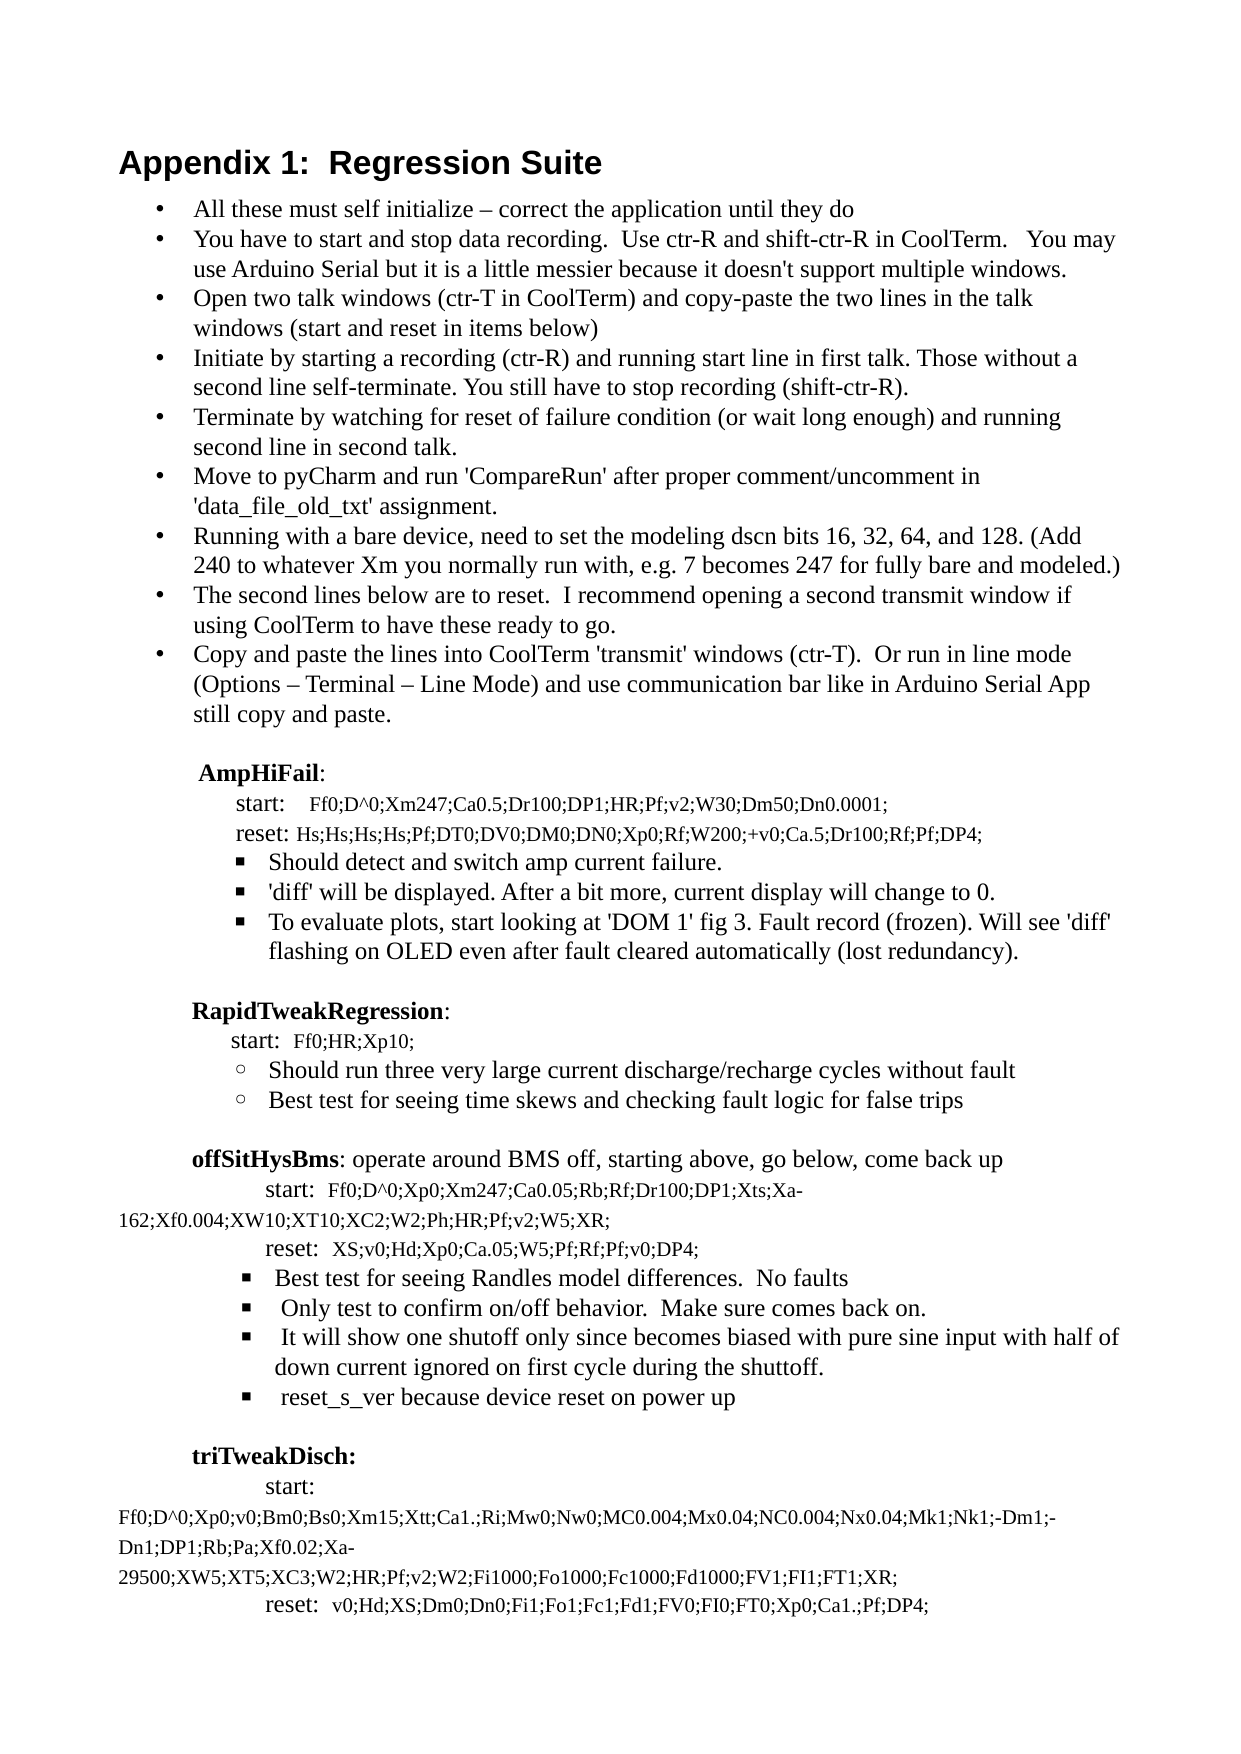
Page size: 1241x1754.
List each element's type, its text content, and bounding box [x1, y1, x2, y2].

list All these must self initialize – correct the application until they do [156, 194, 1122, 223]
list Best test for seeing Randles model differences. No faults [237, 1262, 1122, 1292]
list Initiate by starting a recording (ctr-R) and running start line in first talk. Those without a second line self-terminate. You still have to stop recording (shift-ctr-R). [156, 342, 1122, 401]
list You have to start and stop data recording. Use ctr-R and shift-ctr-R in CoolTerm. You may use Arduino Serial but it is a little messier because it doesn't support multiple windows. [156, 223, 1122, 282]
subtitle Appendix 1: Regression Suite [118, 143, 1122, 182]
list Best test for seeing time skews and checking fault logic for false trips [231, 1084, 1122, 1114]
list Only test to confirm on/off behavior. Make sure comes back on. [237, 1292, 1122, 1321]
text reset: v0;Hd;XS;Dm0;Dn0;Fi1;Fo1;Fc1;Fd1;FV0;FI0;FT0;Xp0;Ca1.;Pf;DP4; [118, 1589, 1122, 1618]
text RapidTweakRegression: [118, 995, 1122, 1024]
list Terminate by watching for reset of failure condition (or wait long enough) and running second line in second talk. [156, 401, 1122, 461]
text reset: XS;v0;Hd;Xp0;Ca.05;W5;Pf;Rf;Pf;v0;DP4; [118, 1232, 1122, 1262]
text offSitHysBms: operate around BMS off, starting above, go below, come back up [118, 1143, 1122, 1173]
text triTweakDisch: [118, 1440, 1122, 1470]
list Should run three very large current discharge/recharge cycles without fault [231, 1054, 1122, 1084]
list start: Ff0;HR;Xp10; [193, 1024, 1122, 1054]
list Open two talk windows (ctr-T in CoolTerm) and copy-paste the two lines in the talk windows (start and reset in items below) [156, 282, 1122, 342]
list Running with a bare device, need to set the modeling dscn bits 16, 32, 64, and 128. (Add 240 to whatever Xm you normally run with, e.g. 7 becomes 247 for fully bare and modeled.) [156, 520, 1122, 579]
list Should detect and switch amp current failure. [231, 846, 1122, 876]
list 'diff' will be displayed. After a bit more, current display will change to 0. [231, 876, 1122, 906]
text start: Ff0;D^0;Xp0;v0;Bm0;Bs0;Xm15;Xtt;Ca1.;Ri;Mw0;Nw0;MC0.004;Mx0.04;NC0.004;Nx0.04;Mk1;Nk1;-Dm1;-Dn1;DP1;Rb;Pa;Xf0.02;Xa-29500;XW5;XT5;XC3;W2;HR;Pf;v2;W2;Fi1000;Fo1000;Fc1000;Fd1000;FV1;FI1;FT1;XR; [118, 1470, 1122, 1589]
list reset_s_ver because device reset on power up [237, 1381, 1122, 1411]
list start: Ff0;D^0;Xm247;Ca0.5;Dr100;DP1;HR;Pf;v2;W30;Dm50;Dn0.0001; [198, 787, 1122, 817]
list The second lines below are to reset. I recommend opening a second transmit window if using CoolTerm to have these ready to go. [156, 579, 1122, 639]
list Copy and paste the lines into CoolTerm 'transmit' windows (ctr-T). Or run in line mode (Options – Terminal – Line Mode) and use communication bar like in Arduino Serial App still copy and paste. [156, 639, 1122, 728]
text start: Ff0;D^0;Xp0;Xm247;Ca0.05;Rb;Rf;Dr100;DP1;Xts;Xa-162;Xf0.004;XW10;XT10;XC2;W2;Ph;HR;Pf;v2;W5;XR; [118, 1173, 1122, 1232]
list reset: Hs;Hs;Hs;Hs;Pf;DT0;DV0;DM0;DN0;Xp0;Rf;W200;+v0;Ca.5;Dr100;Rf;Pf;DP4; [198, 817, 1122, 846]
list To evaluate plots, start looking at 'DOM 1' fig 3. Fault record (frozen). Will see 'diff' flashing on OLED even after fault cleared automatically (lost redundancy). [231, 906, 1122, 965]
list It will show one shutoff only since becomes biased with pure sine input with half of down current ignored on first cycle during the shuttoff. [237, 1321, 1122, 1381]
list Move to pyCharm and run 'CompareRun' after proper comment/uncomment in 'data_file_old_txt' assignment. [156, 461, 1122, 520]
list AmpHiFail: [161, 757, 1122, 787]
